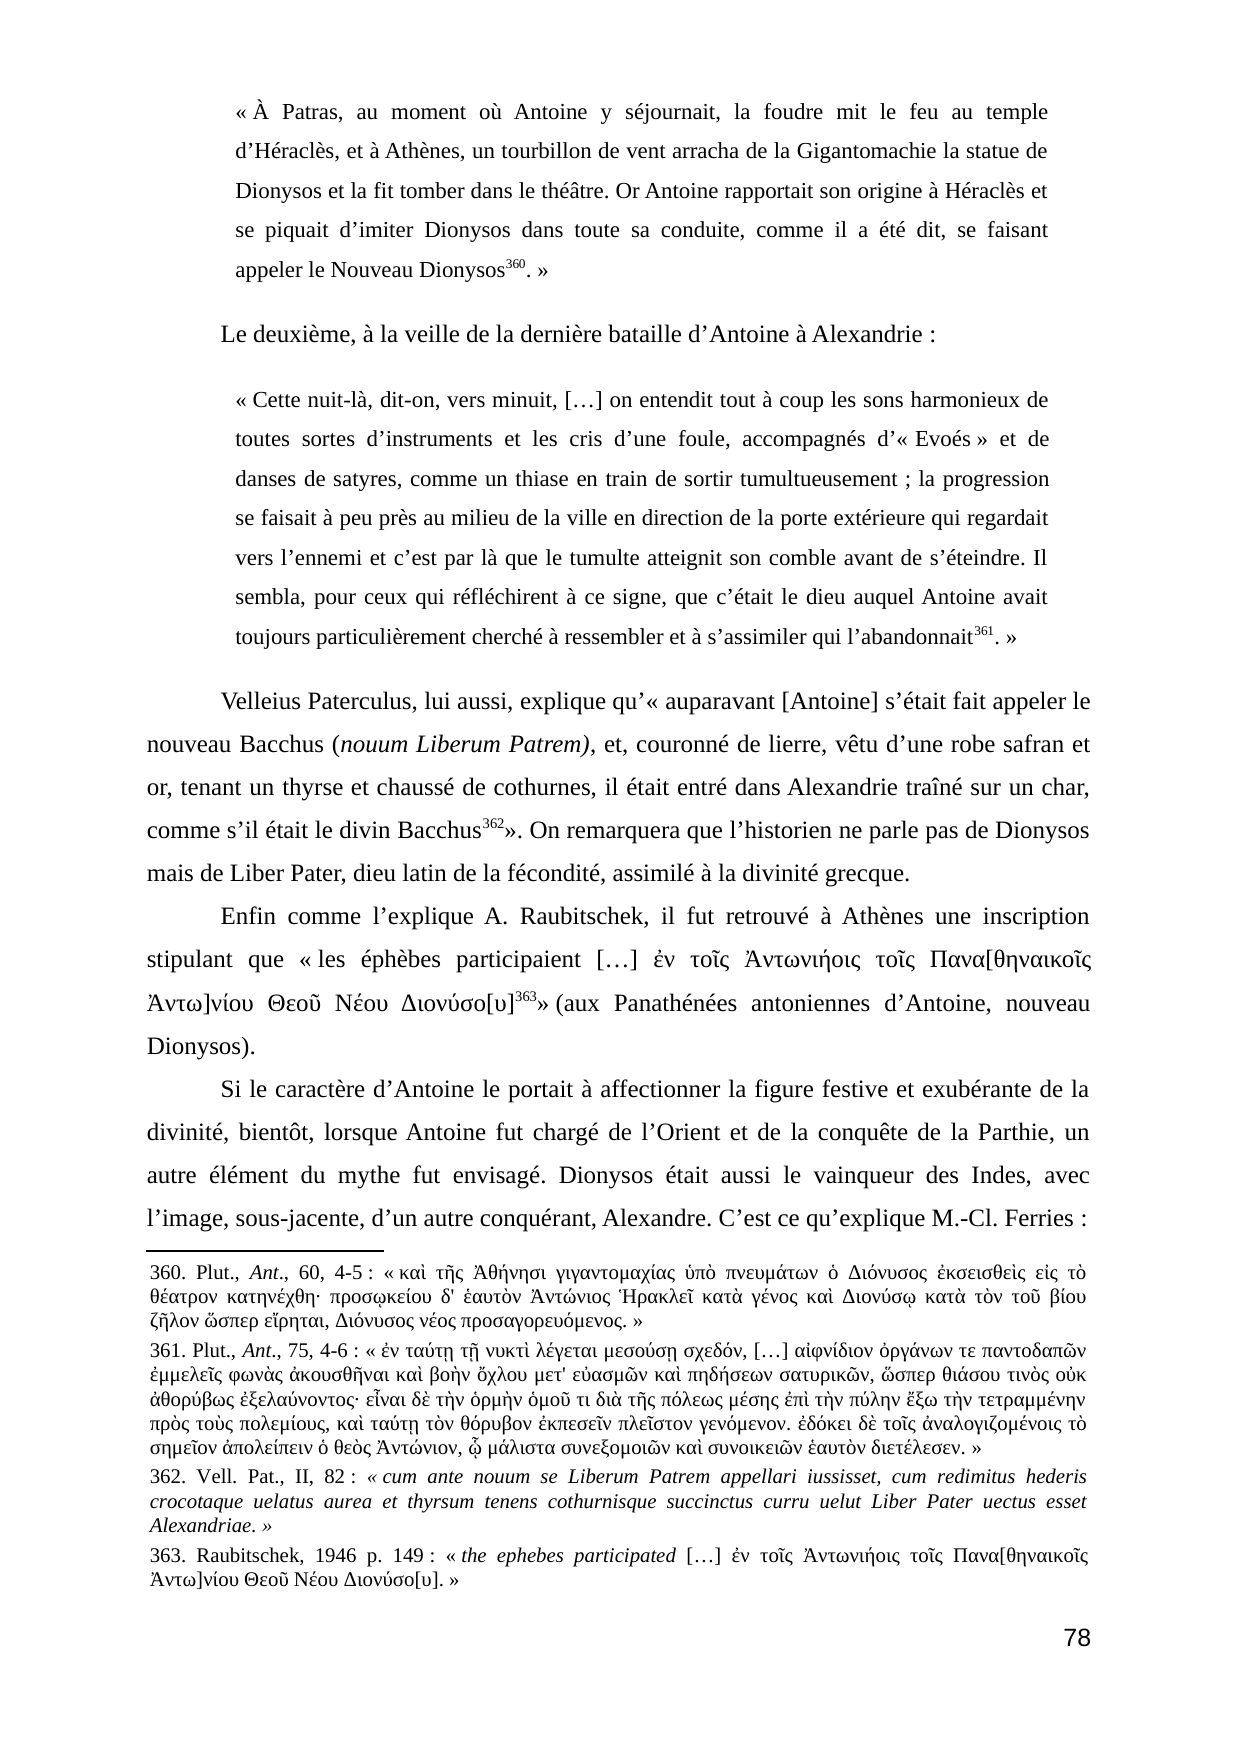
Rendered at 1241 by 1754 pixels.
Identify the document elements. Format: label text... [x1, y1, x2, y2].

text Le deuxième, à la veille de la dernière bataille d’Antoine à Alexandrie : [147, 319, 1091, 348]
list « À Patras, au moment où Antoine y séjournait, la foudre mit le feu au temple d’Héraclès, et à Athènes, un tourbillon de vent arracha de la Gigantomachie la statue de Dionysos et la fit tomber dans le théâtre. Or Antoine rapportait son origine à Héraclès et se piquait d’imiter Dionysos dans toute sa conduite, comme il a été dit, se faisant appeler le Nouveau Dionysos. » [235, 98, 1049, 282]
text Enfin comme l’explique A. Raubitschek, il fut retrouvé à Athènes une inscription stipulant que « les éphèbes participaient […] ἐν τοῖς Ἀντωνιήοις τοῖς Πανα[θηναικοῖς Ἀντω]νίου Θεοῦ Νέου Διονύσο[υ]» (aux Panathénées antoniennes d’Antoine, nouveau Dionysos). [147, 901, 1091, 1059]
text . Raubitschek, 1946 p. 149 : « the ephebes participated […] ἐν τοῖς Ἀντωνιήοις τοῖς Πανα[θηναικοῖς Ἀντω]νίου Θεοῦ Νέου Διονύσο[υ]. » [147, 1539, 1091, 1593]
text . Vell. Pat., II, 82 : « cum ante nouum se Liberum Patrem appellari iussisset, cum redimitus hederis crocotaque uelatus aurea et thyrsum tenens cothurnisque succinctus curru uelut Liber Pater uectus esset Alexandriae. » [147, 1462, 1091, 1539]
text Velleius Paterculus, lui aussi, explique qu’« auparavant [Antoine] s’était fait appeler le nouveau Bacchus (nouum Liberum Patrem), et, couronné de lierre, vêtu d’une robe safran et or, tenant un thyrse et chaussé de cothurnes, il était entré dans Alexandrie traîné sur un char, comme s’il était le divin Bacchus». On remarquera que l’historien ne parle pas de Dionysos mais de Liber Pater, dieu latin de la fécondité, assimilé à la divinité grecque. [147, 686, 1091, 887]
list « Cette nuit-là, dit-on, vers minuit, […] on entendit tout à coup les sons harmonieux de toutes sortes d’instruments et les cris d’une foule, accompagnés d’« Evoés » et de danses de satyres, comme un thiase en train de sortir tumultueusement ; la progression se faisait à peu près au milieu de la ville en direction de la porte extérieure qui regardait vers l’ennemi et c’est par là que le tumulte atteignit son comble avant de s’éteindre. Il sembla, pour ceux qui réfléchirent à ce signe, que c’était le dieu auquel Antoine avait toujours particulièrement cherché à ressembler et à s’assimiler qui l’abandonnait. » [235, 386, 1049, 649]
text . Plut., Ant., 60, 4-5 : « καὶ τῆς Ἀθήνησι γιγαντομαχίας ὑπὸ πνευμάτων ὁ Διόνυσος ἐκσεισθεὶς εἰς τὸ θέατρον κατηνέχθη· προσῳκείου δ' ἑαυτὸν Ἀντώνιος Ἡρακλεῖ κατὰ γένος καὶ Διονύσῳ κατὰ τὸν τοῦ βίου ζῆλον ὥσπερ εἴρηται, Διόνυσος νέος προσαγορευόμενος. » [147, 1257, 1091, 1335]
text . Plut., Ant., 75, 4-6 : « ἐν ταύτῃ τῇ νυκτὶ λέγεται μεσούσῃ σχεδόν, […] αἰφνίδιον ὀργάνων τε παντοδαπῶν ἐμμελεῖς φωνὰς ἀκουσθῆναι καὶ βοὴν ὄχλου μετ' εὐασμῶν καὶ πηδήσεων σατυρικῶν, ὥσπερ θιάσου τινὸς οὐκ ἀθορύβως ἐξελαύνοντος· εἶναι δὲ τὴν ὁρμὴν ὁμοῦ τι διὰ τῆς πόλεως μέσης ἐπὶ τὴν πύλην ἔξω τὴν τετραμμένην πρὸς τοὺς πολεμίους, καὶ ταύτῃ τὸν θόρυβον ἐκπεσεῖν πλεῖστον γενόμενον. ἐδόκει δὲ τοῖς ἀναλογιζομένοις τὸ σημεῖον ἀπολείπειν ὁ θεὸς Ἀντώνιον, ᾧ μάλιστα συνεξομοιῶν καὶ συνοικειῶν ἑαυτὸν διετέλεσεν. » [147, 1335, 1091, 1462]
text Si le caractère d’Antoine le portait à affectionner la figure festive et exubérante de la divinité, bientôt, lorsque Antoine fut chargé de l’Orient et de la conquête de la Parthie, un autre élément du mythe fut envisagé. Dionysos était aussi le vainqueur des Indes, avec l’image, sous-jacente, d’un autre conquérant, Alexandre. C’est ce qu’explique M.-Cl. Ferries : [147, 1074, 1091, 1232]
